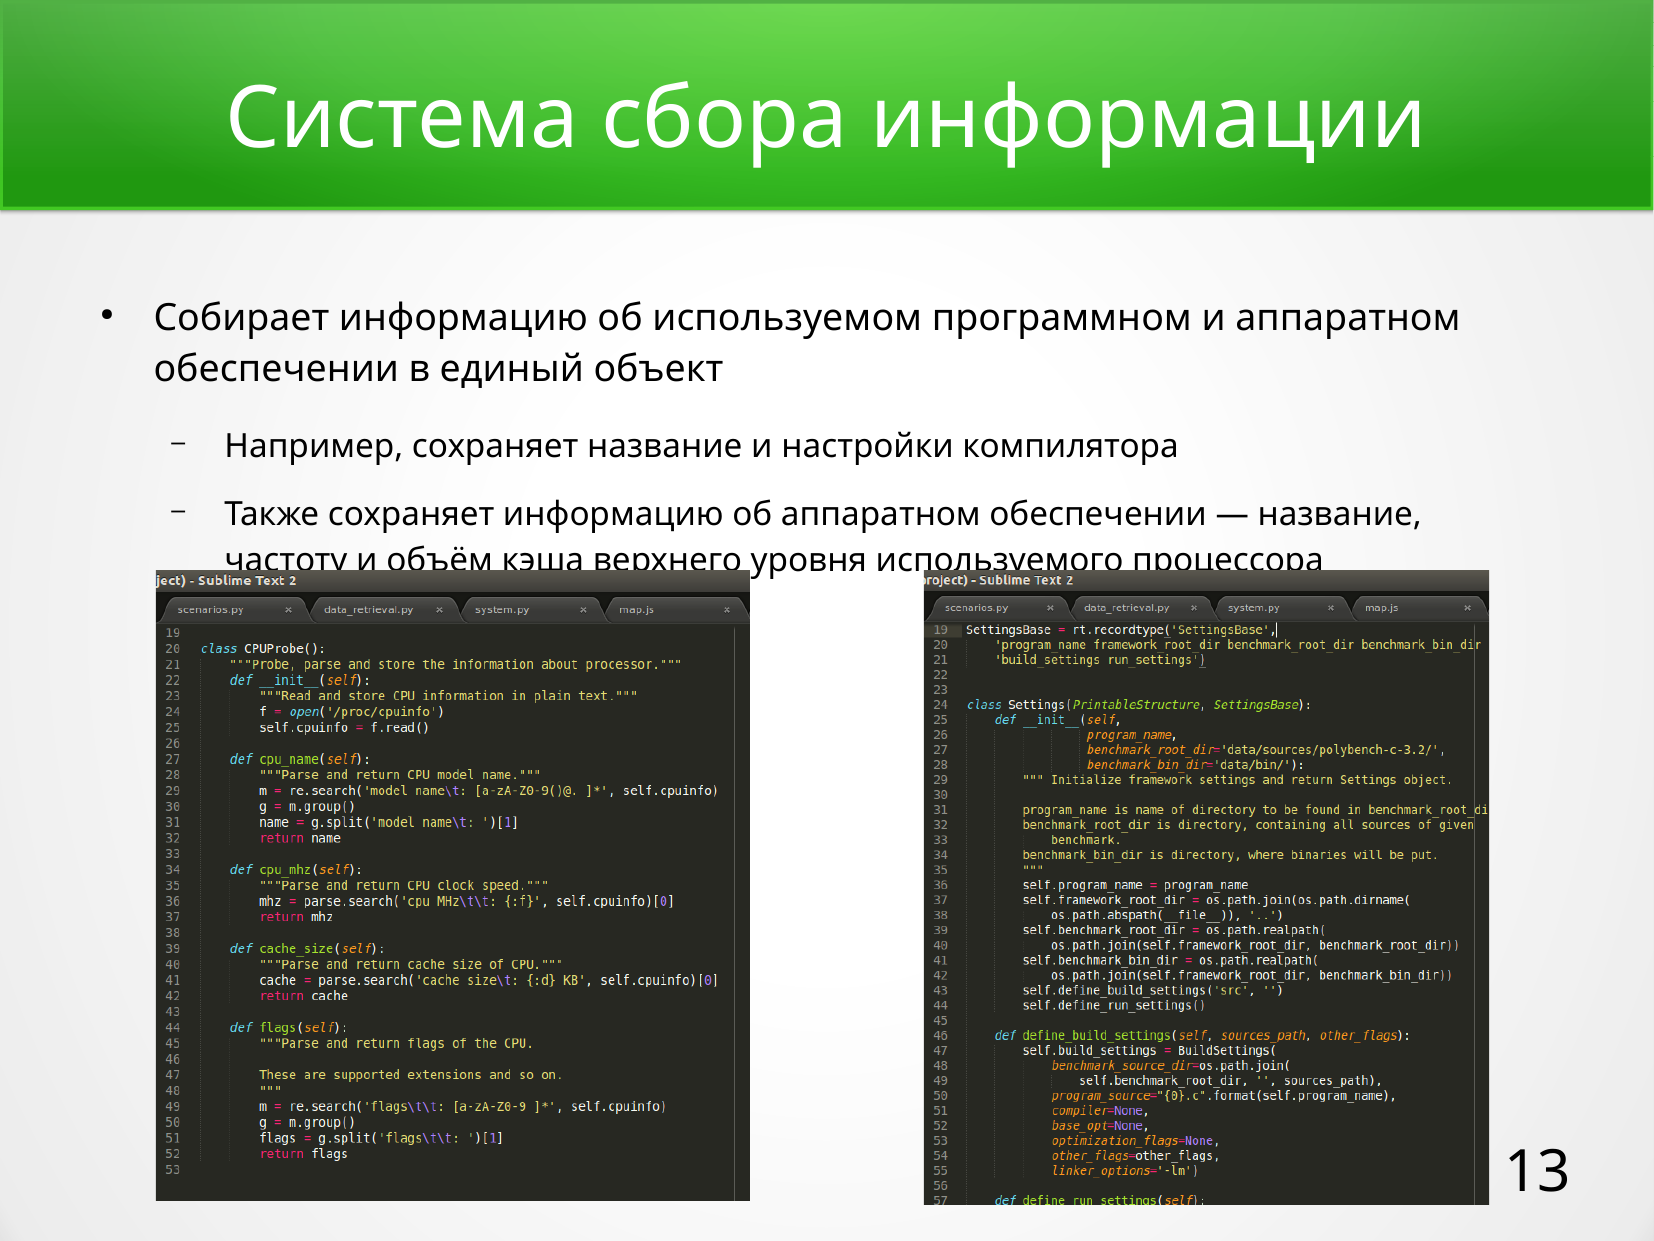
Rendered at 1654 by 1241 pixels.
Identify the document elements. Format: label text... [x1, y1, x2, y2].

picture [923, 570, 1490, 1205]
picture [155, 570, 751, 1201]
title Система сбора информации [82, 49, 1571, 179]
list Собирает информацию об используемом программном и аппаратном обеспечении в единый объект Например, сохраняет название и настройки компилятора Также сохраняет информацию об аппаратном обеспечении — название, частоту и объём кэша верхнего уровня используемого процессора [82, 290, 1538, 586]
